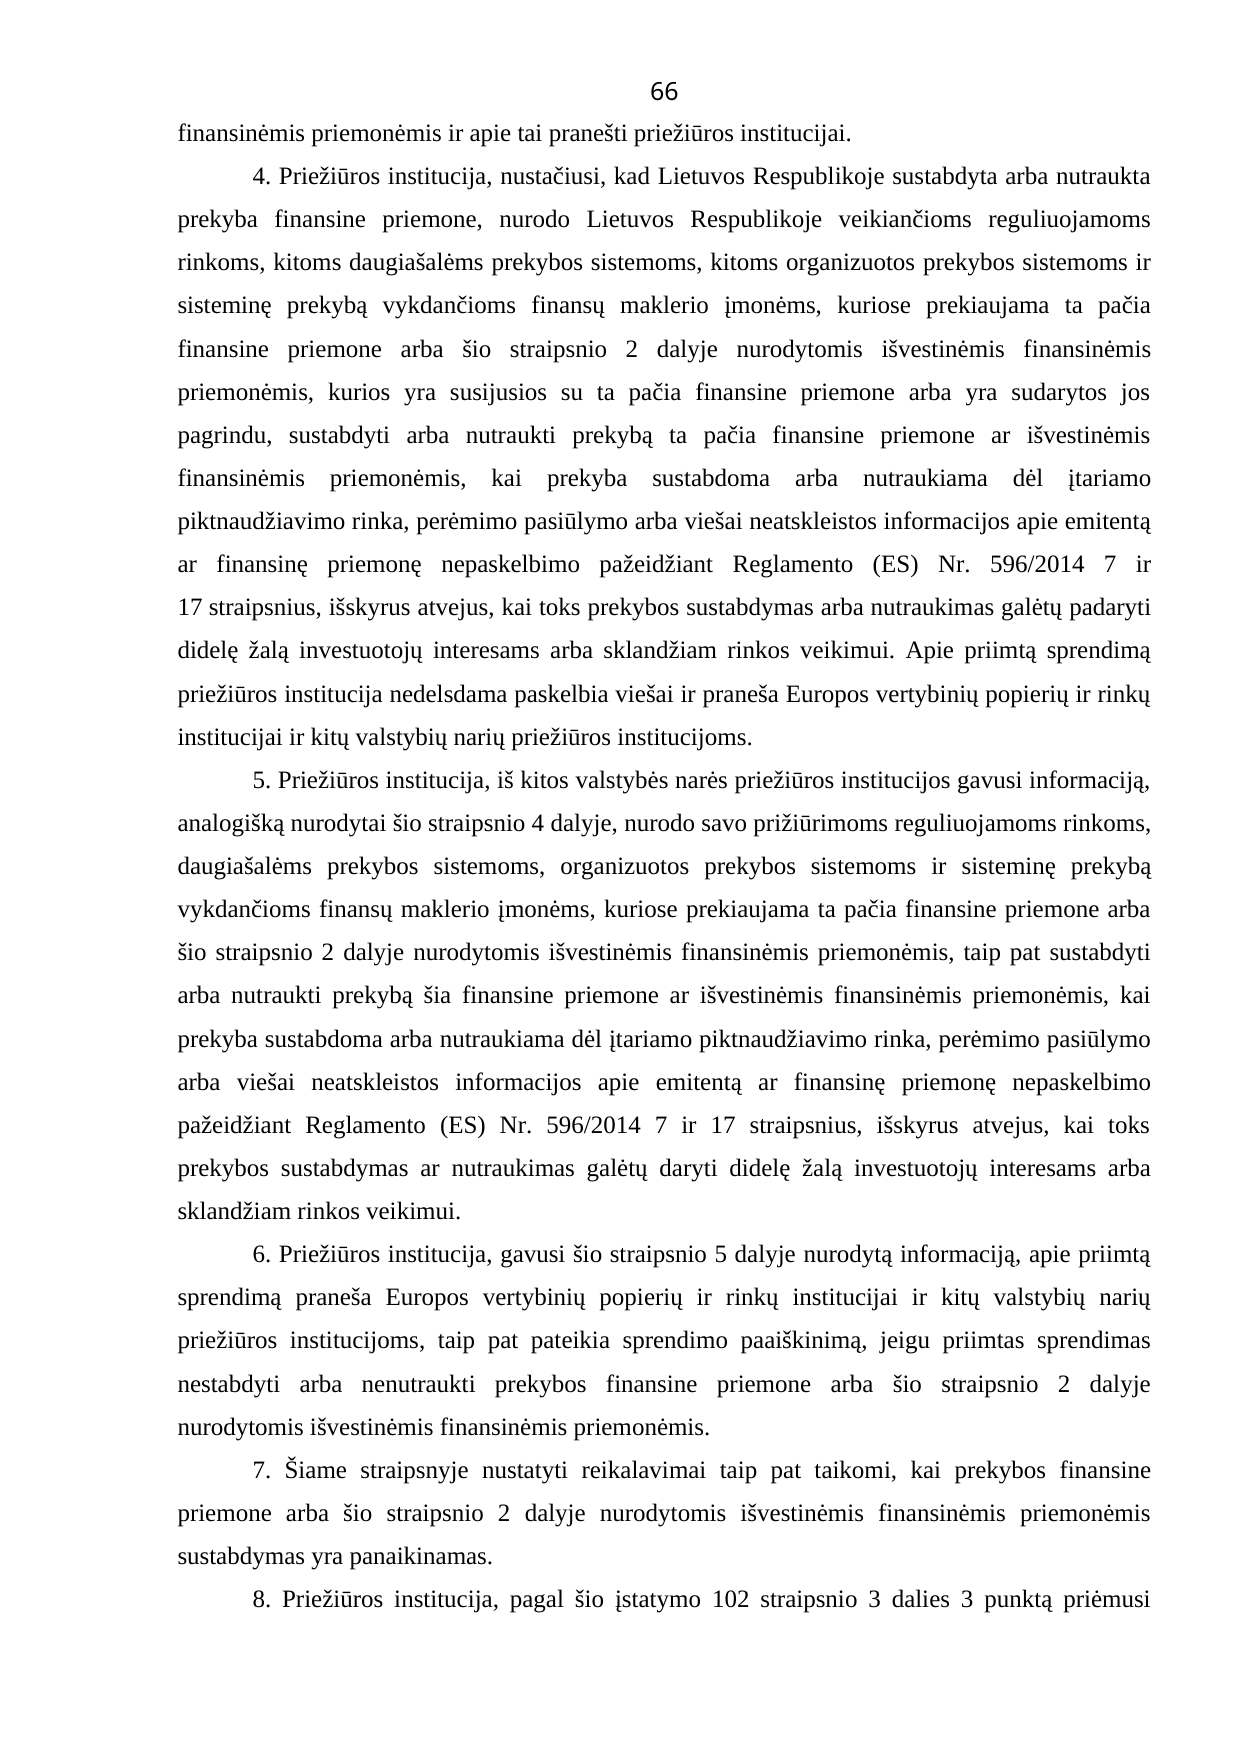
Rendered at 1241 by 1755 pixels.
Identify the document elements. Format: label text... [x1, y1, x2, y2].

text finansinėmis priemonėmis ir apie tai pranešti priežiūros institucijai. [177, 118, 1152, 147]
text 7. Šiame straipsnyje nustatyti reikalavimai taip pat taikomi, kai prekybos finansine priemone arba šio straipsnio 2 dalyje nurodytomis išvestinėmis finansinėmis priemonėmis sustabdymas yra panaikinamas. [177, 1455, 1152, 1570]
text 8. Priežiūros institucija, pagal šio įstatymo 102 straipsnio 3 dalies 3 punktą priėmusi [177, 1584, 1152, 1613]
text 6. Priežiūros institucija, gavusi šio straipsnio 5 dalyje nurodytą informaciją, apie priimtą sprendimą praneša Europos vertybinių popierių ir rinkų institucijai ir kitų valstybių narių priežiūros institucijoms, taip pat pateikia sprendimo paaiškinimą, jeigu priimtas sprendimas nestabdyti arba nenutraukti prekybos finansine priemone arba šio straipsnio 2 dalyje nurodytomis išvestinėmis finansinėmis priemonėmis. [177, 1239, 1152, 1441]
text 4. Priežiūros institucija, nustačiusi, kad Lietuvos Respublikoje sustabdyta arba nutraukta prekyba finansine priemone, nurodo Lietuvos Respublikoje veikiančioms reguliuojamoms rinkoms, kitoms daugiašalėms prekybos sistemoms, kitoms organizuotos prekybos sistemoms ir sisteminę prekybą vykdančioms finansų maklerio įmonėms, kuriose prekiaujama ta pačia finansine priemone arba šio straipsnio 2 dalyje nurodytomis išvestinėmis finansinėmis priemonėmis, kurios yra susijusios su ta pačia finansine priemone arba yra sudarytos jos pagrindu, sustabdyti arba nutraukti prekybą ta pačia finansine priemone ar išvestinėmis finansinėmis priemonėmis, kai prekyba sustabdoma arba nutraukiama dėl įtariamo piktnaudžiavimo rinka, perėmimo pasiūlymo arba viešai neatskleistos informacijos apie emitentą ar finansinę priemonę nepaskelbimo pažeidžiant Reglamento (ES) Nr. 596/2014 7 ir 17 straipsnius, išskyrus atvejus, kai toks prekybos sustabdymas arba nutraukimas galėtų padaryti didelę žalą investuotojų interesams arba sklandžiam rinkos veikimui. Apie priimtą sprendimą priežiūros institucija nedelsdama paskelbia viešai ir praneša Europos vertybinių popierių ir rinkų institucijai ir kitų valstybių narių priežiūros institucijoms. [177, 161, 1152, 751]
text 5. Priežiūros institucija, iš kitos valstybės narės priežiūros institucijos gavusi informaciją, analogišką nurodytai šio straipsnio 4 dalyje, nurodo savo prižiūrimoms reguliuojamoms rinkoms, daugiašalėms prekybos sistemoms, organizuotos prekybos sistemoms ir sisteminę prekybą vykdančioms finansų maklerio įmonėms, kuriose prekiaujama ta pačia finansine priemone arba šio straipsnio 2 dalyje nurodytomis išvestinėmis finansinėmis priemonėmis, taip pat sustabdyti arba nutraukti prekybą šia finansine priemone ar išvestinėmis finansinėmis priemonėmis, kai prekyba sustabdoma arba nutraukiama dėl įtariamo piktnaudžiavimo rinka, perėmimo pasiūlymo arba viešai neatskleistos informacijos apie emitentą ar finansinę priemonę nepaskelbimo pažeidžiant Reglamento (ES) Nr. 596/2014 7 ir 17 straipsnius, išskyrus atvejus, kai toks prekybos sustabdymas ar nutraukimas galėtų daryti didelę žalą investuotojų interesams arba sklandžiam rinkos veikimui. [177, 765, 1152, 1225]
